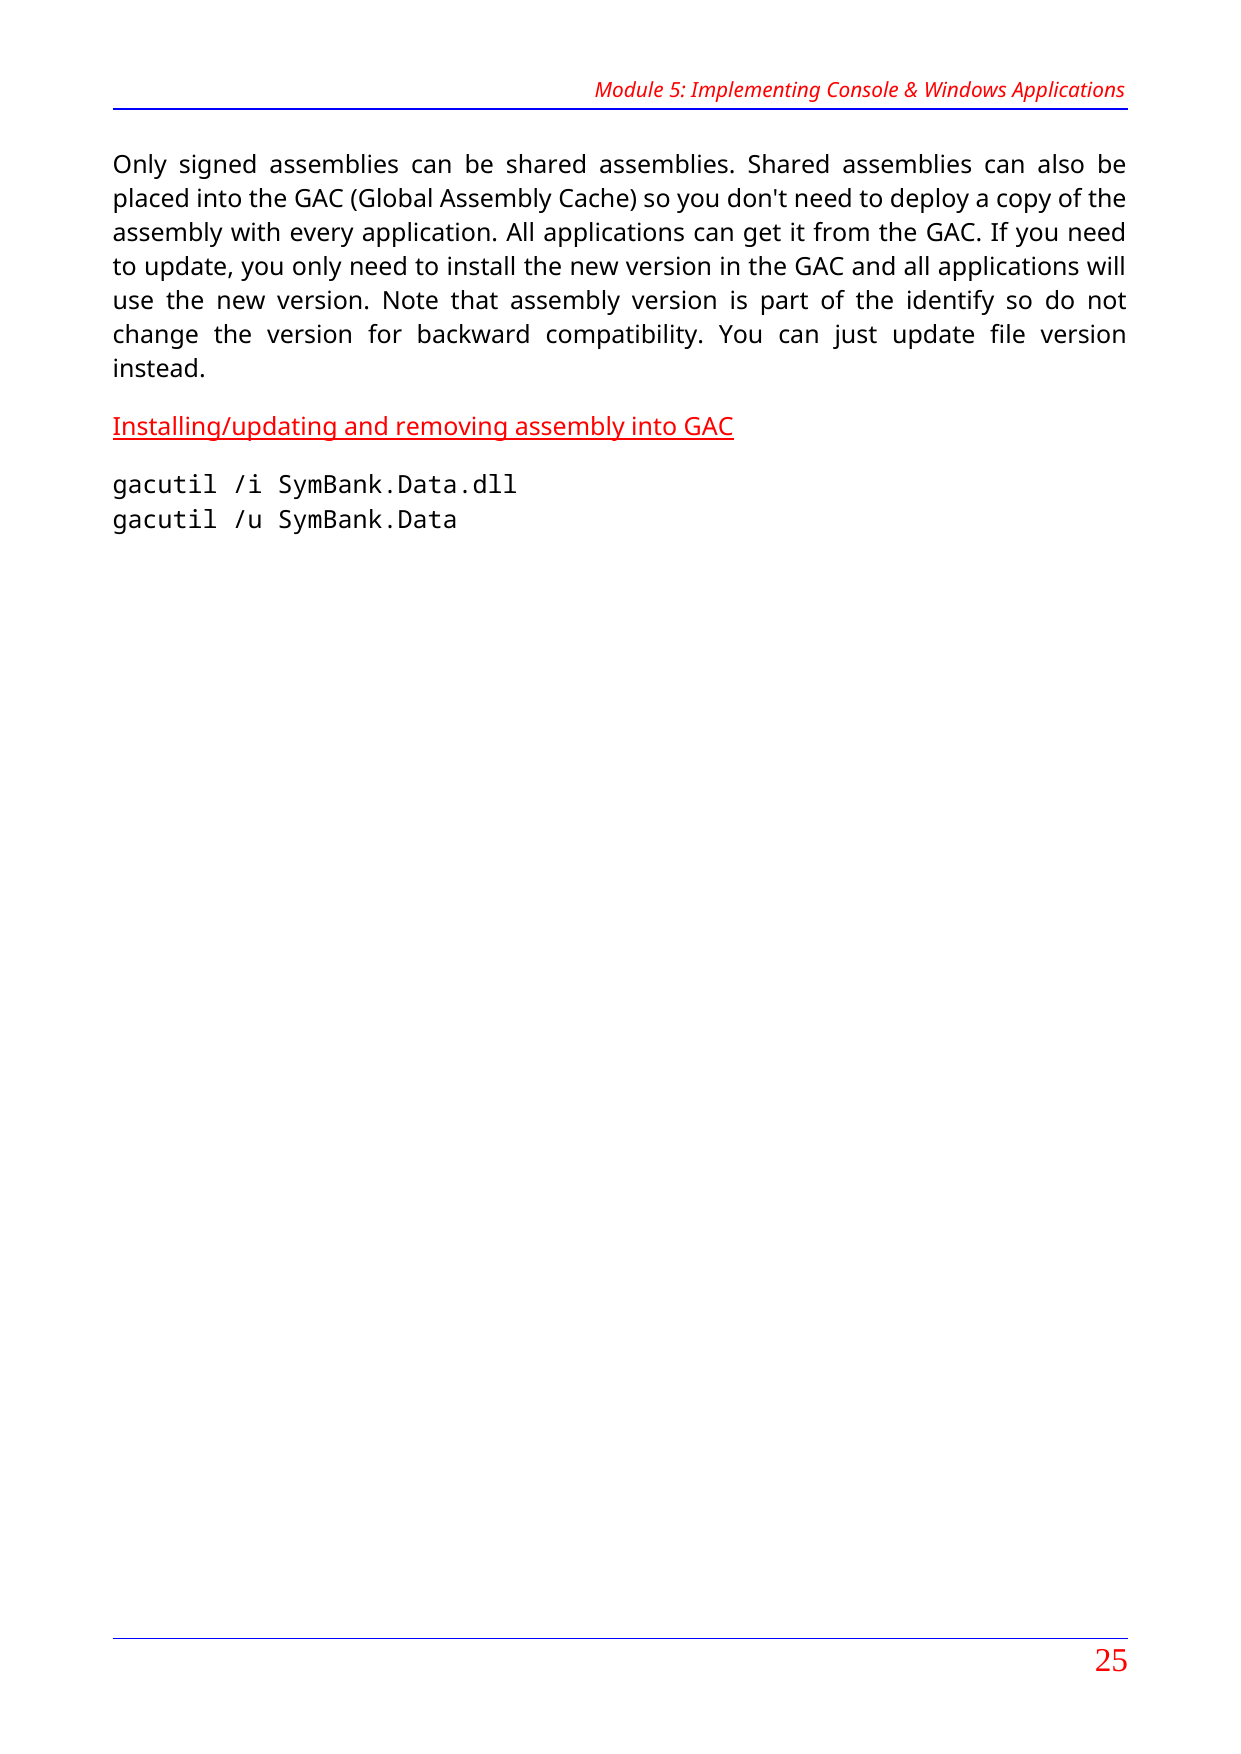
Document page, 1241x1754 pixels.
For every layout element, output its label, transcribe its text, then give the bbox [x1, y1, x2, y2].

text Only signed assemblies can be shared assemblies. Shared assemblies can also be placed into the GAC (Global Assembly Cache) so you don't need to deploy a copy of the assembly with every application. All applications can get it from the GAC. If you need to update, you only need to install the new version in the GAC and all applications will use the new version. Note that assembly version is part of the identify so do not change the version for backward compatibility. You can just update file version instead. [112, 147, 1128, 385]
text Installing/updating and removing assembly into GAC [112, 409, 1128, 443]
text gacutil /i SymBank.Data.dll [112, 467, 1128, 501]
text gacutil /u SymBank.Data [112, 501, 1128, 535]
